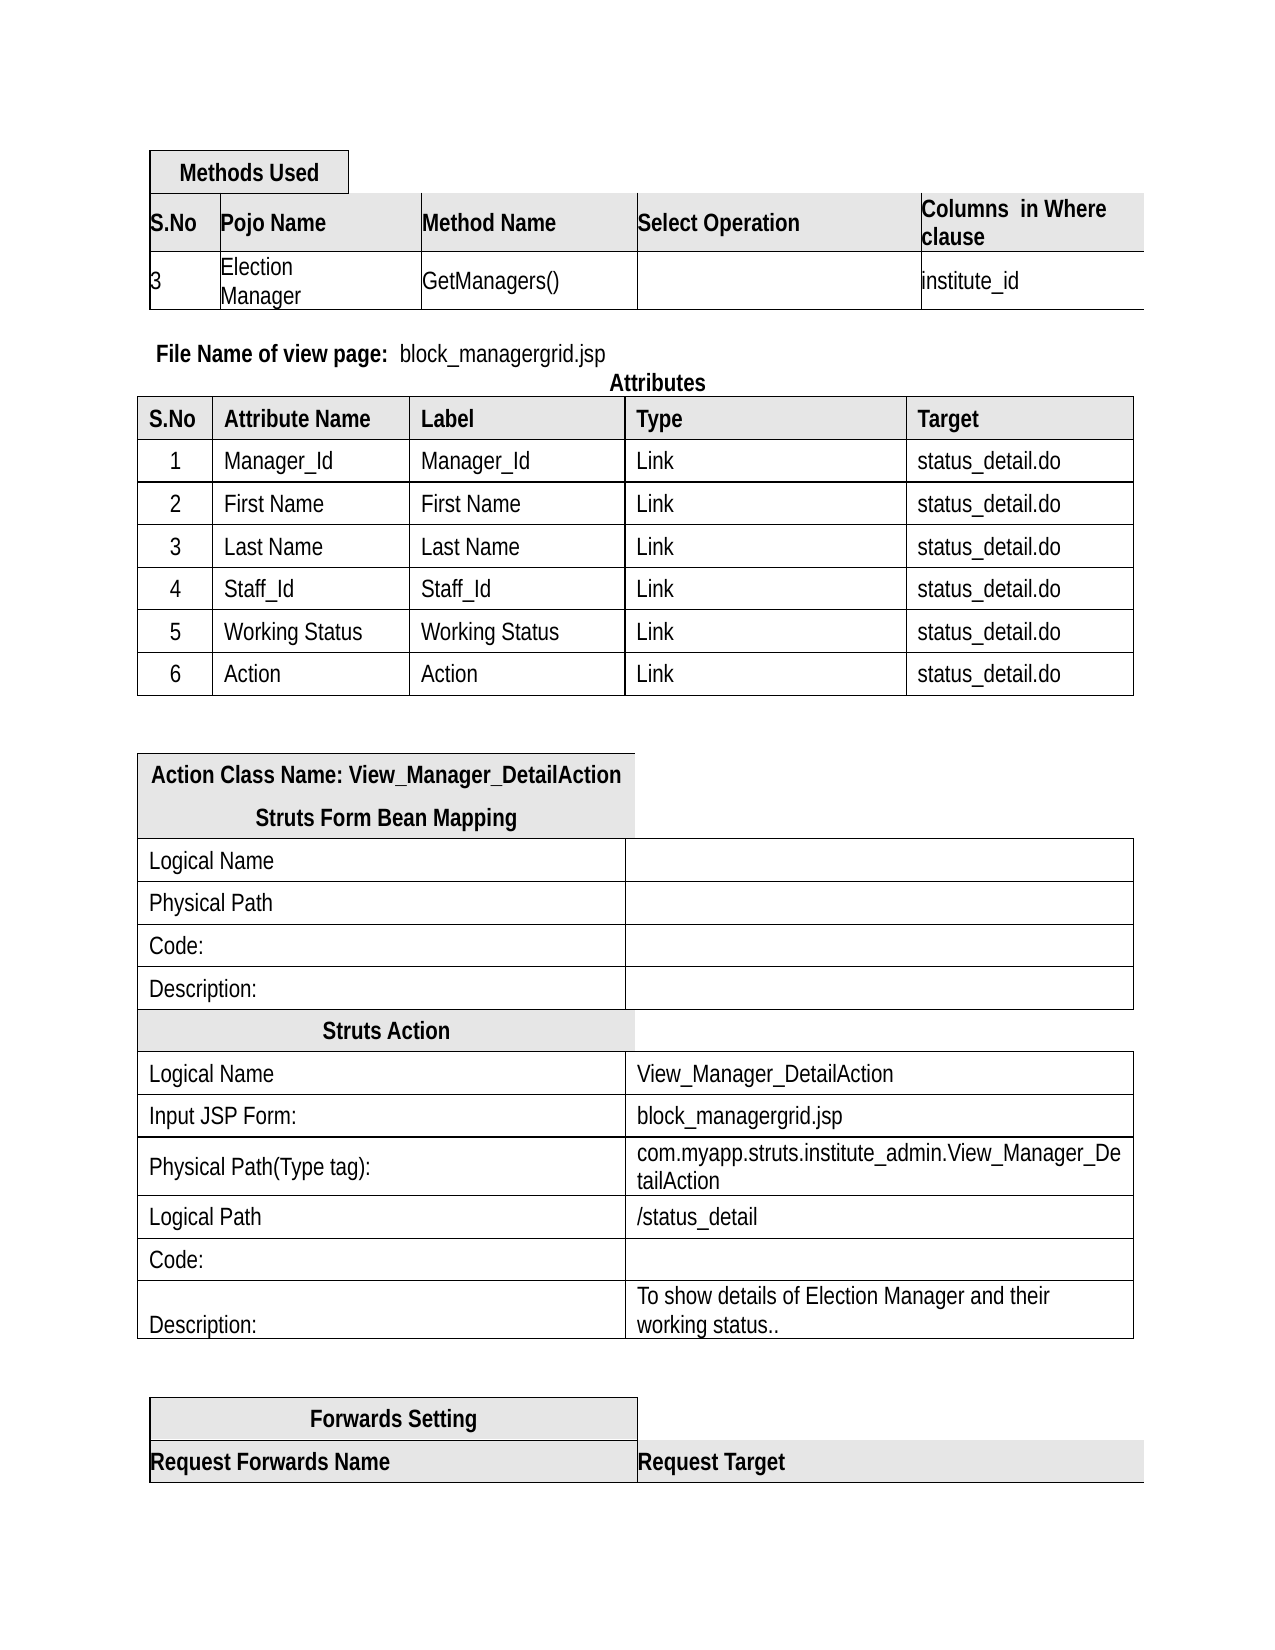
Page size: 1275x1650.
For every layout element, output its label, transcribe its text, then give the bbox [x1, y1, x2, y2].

table_cell Description: [138, 1281, 625, 1338]
table_cell Link [626, 653, 906, 694]
table_cell GetManagers() [422, 252, 637, 309]
table_header [548, 150, 1144, 193]
table_header Type [626, 397, 906, 439]
table_cell Pojo Name [221, 193, 421, 251]
table_cell status_detail.do [907, 440, 1133, 481]
table_cell Manager_Id [410, 440, 624, 481]
table_cell Election Manager [221, 252, 421, 309]
table_cell status_detail.do [907, 483, 1133, 524]
table_cell Logical Name [138, 1052, 625, 1094]
table_cell Columns in Where clause [922, 193, 1144, 251]
table_cell 4 [138, 568, 212, 609]
table_cell institute_id [922, 252, 1144, 309]
table_cell status_detail.do [907, 653, 1133, 694]
table_cell Struts Form Bean Mapping [138, 796, 635, 838]
table_header [349, 150, 547, 193]
table_cell Physical Path [138, 882, 625, 923]
table_header Methods Used [151, 151, 348, 193]
table_cell status_detail.do [907, 610, 1133, 652]
table_cell Select Operation [638, 193, 921, 251]
table_cell Logical Path [138, 1196, 625, 1237]
table_cell [626, 882, 1133, 923]
table_cell 2 [138, 483, 212, 524]
table_cell block_managergrid.jsp [626, 1095, 1133, 1136]
table_cell Logical Name [138, 839, 625, 881]
table_cell Link [626, 483, 906, 524]
table_cell 3 [151, 252, 220, 309]
table_cell Working Status [213, 610, 409, 652]
table_cell Last Name [410, 525, 624, 567]
table_cell Last Name [213, 525, 409, 567]
table_cell Working Status [410, 610, 624, 652]
table_cell Link [626, 525, 906, 567]
table_cell View_Manager_DetailAction [626, 1052, 1133, 1094]
table_cell Manager_Id [213, 440, 409, 481]
table_header Attribute Name [213, 397, 409, 439]
table_cell [626, 839, 1133, 881]
table_cell To show details of Election Manager and their working status.. [626, 1281, 1133, 1338]
table_header Forwards Setting [151, 1398, 637, 1439]
table_cell 6 [138, 653, 212, 694]
table_cell Description: [138, 967, 625, 1009]
table_cell Struts Action [138, 1010, 635, 1051]
table_cell Code: [138, 925, 625, 966]
table_header Label [410, 397, 624, 439]
table_cell Staff_Id [213, 568, 409, 609]
text Attributes [150, 368, 1125, 396]
table_header S.No [138, 397, 212, 439]
table_cell S.No [151, 194, 220, 251]
table_cell [635, 796, 1133, 838]
table_header Action Class Name: View_Manager_DetailAction [138, 754, 635, 796]
table_cell Action [213, 653, 409, 694]
table_cell [635, 1010, 1133, 1051]
table_cell Request Target [638, 1440, 1144, 1482]
table_cell First Name [213, 483, 409, 524]
table_cell 1 [138, 440, 212, 481]
table_cell Code: [138, 1239, 625, 1280]
table_cell First Name [410, 483, 624, 524]
table_cell Action [410, 653, 624, 694]
table_header [635, 753, 1133, 796]
table_cell Link [626, 440, 906, 481]
table_cell status_detail.do [907, 568, 1133, 609]
table_cell 3 [138, 525, 212, 567]
table_cell Link [626, 568, 906, 609]
table_cell Physical Path(Type tag): [138, 1138, 625, 1195]
table_header [638, 1397, 1144, 1439]
table_cell [626, 925, 1133, 966]
table_cell [626, 967, 1133, 1009]
table_cell /status_detail [626, 1196, 1133, 1237]
table_cell [626, 1239, 1133, 1280]
table_cell Request Forwards Name [151, 1441, 637, 1482]
table_cell Input JSP Form: [138, 1095, 625, 1136]
table_header Target [907, 397, 1133, 439]
table_cell Method Name [422, 193, 637, 251]
table_cell com.myapp.struts.institute_admin.View_Manager_DetailAction [626, 1138, 1133, 1195]
text File Name of view page: block_managergrid.jsp [150, 339, 1125, 368]
table_cell status_detail.do [907, 525, 1133, 567]
table_cell 5 [138, 610, 212, 652]
table_cell [638, 252, 921, 309]
table_cell Staff_Id [410, 568, 624, 609]
table_cell Link [626, 610, 906, 652]
